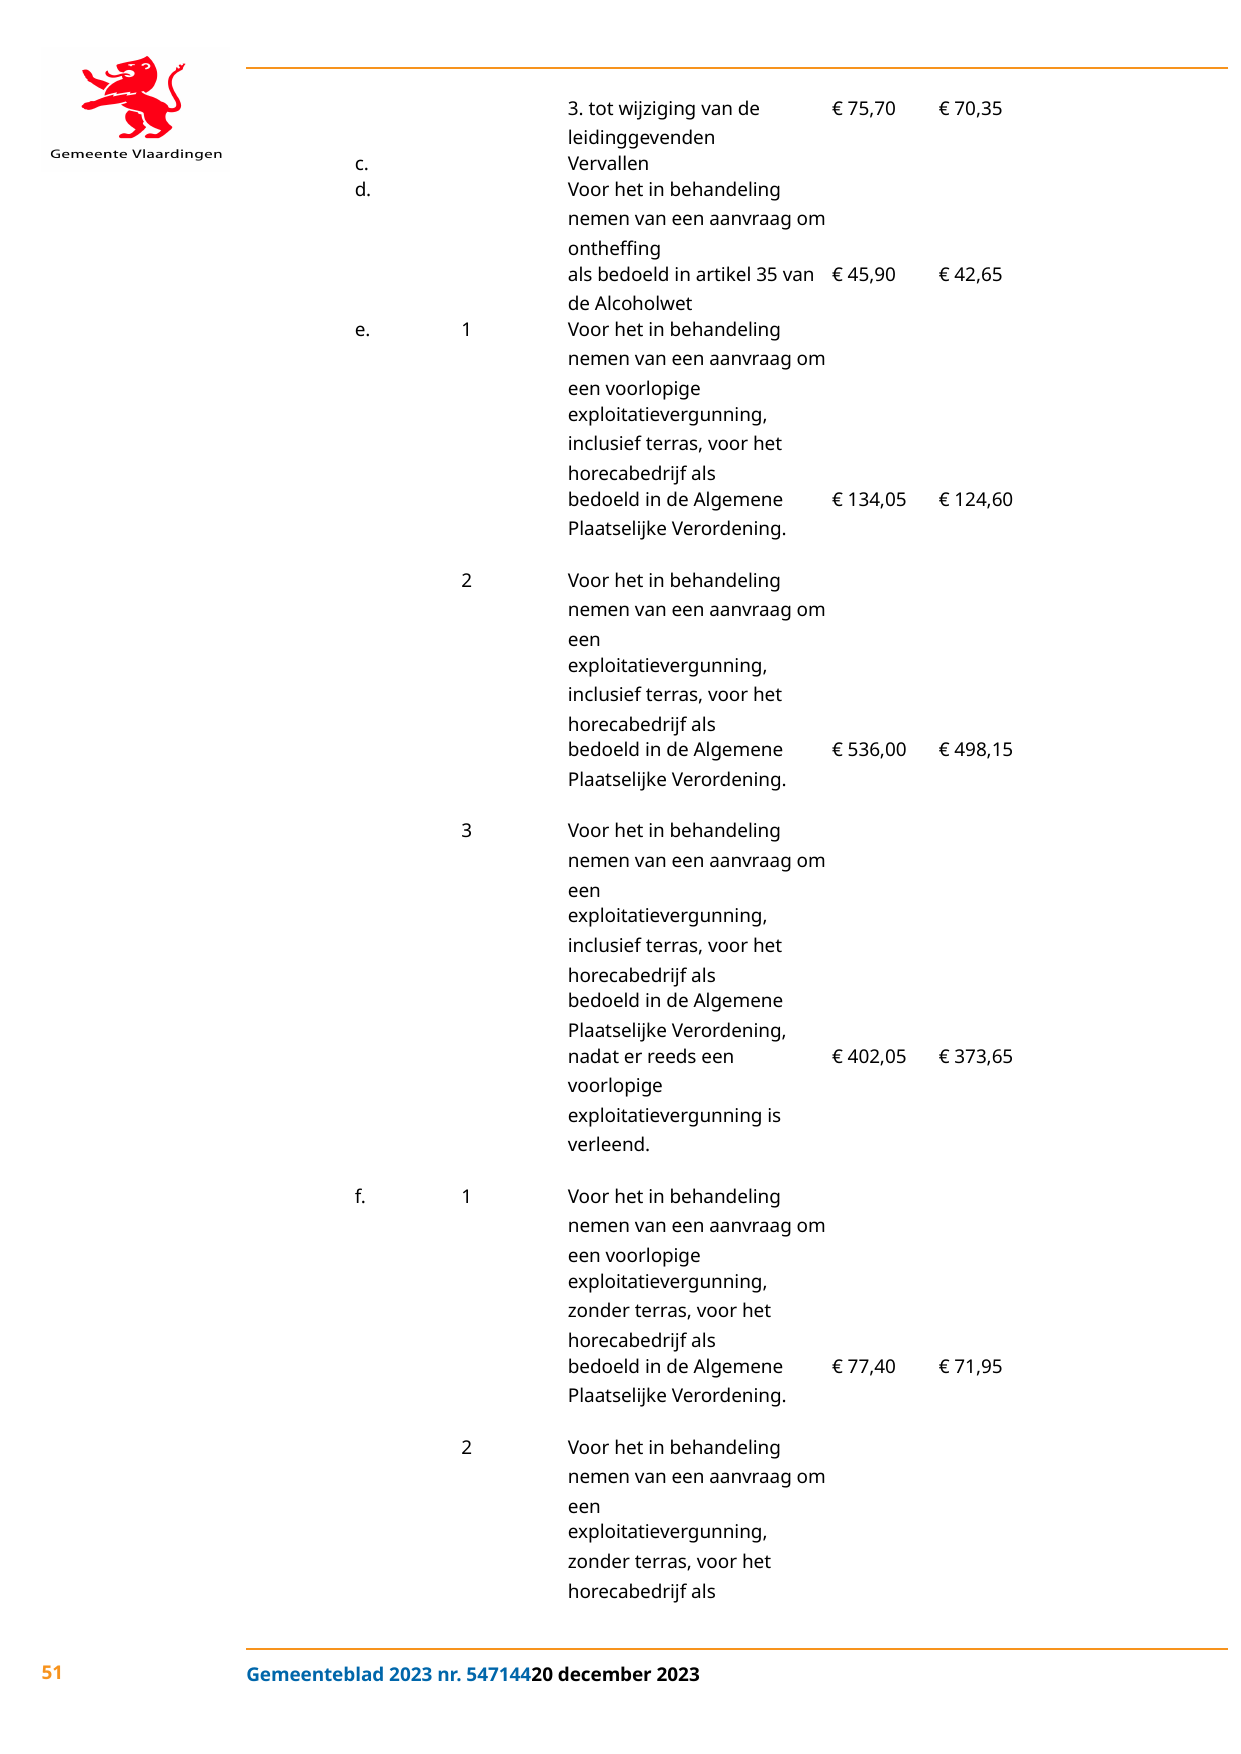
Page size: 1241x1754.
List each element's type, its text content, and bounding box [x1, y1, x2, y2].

table_cell [461, 737, 568, 792]
table_cell e. [355, 316, 461, 401]
table_cell [355, 1268, 461, 1353]
table_cell [248, 150, 354, 176]
table_cell [248, 1183, 354, 1268]
table_cell [355, 567, 461, 652]
table_cell Voor het in behandeling nemen van een aanvraag om ontheffing [568, 176, 832, 261]
table_cell [461, 150, 568, 176]
table_cell [939, 1157, 1045, 1183]
table_cell [939, 652, 1045, 737]
table_cell [1045, 988, 1152, 1043]
table_cell [355, 988, 461, 1043]
table_cell [248, 1353, 354, 1408]
table_cell [1045, 486, 1152, 541]
table_cell [939, 792, 1045, 818]
table_cell [355, 541, 461, 567]
table_cell [1045, 1043, 1152, 1157]
table_cell € 498,15 [939, 737, 1045, 792]
table_cell als bedoeld in artikel 35 van de Alcoholwet [568, 261, 832, 316]
table_cell [248, 95, 354, 150]
table_cell € 77,40 [832, 1353, 938, 1408]
table_cell Vervallen [568, 150, 832, 176]
table_cell € 70,35 [939, 95, 1045, 150]
table_cell [1045, 261, 1152, 316]
table_cell [355, 401, 461, 486]
table_cell bedoeld in de Algemene Plaatselijke Verordening, [568, 988, 832, 1043]
table_cell [355, 903, 461, 987]
table_cell [832, 1434, 938, 1519]
table_cell [355, 261, 461, 316]
table_cell [939, 316, 1045, 401]
table_cell bedoeld in de Algemene Plaatselijke Verordening. [568, 737, 832, 792]
table_cell [461, 1408, 568, 1434]
table_cell [832, 150, 938, 176]
table_cell 1 [461, 316, 568, 401]
table_cell € 402,05 [832, 1043, 938, 1157]
table_cell [832, 176, 938, 261]
table_cell [461, 903, 568, 987]
table_cell bedoeld in de Algemene Plaatselijke Verordening. [568, 486, 832, 541]
table_cell [939, 1408, 1045, 1434]
table_cell 3 [461, 818, 568, 903]
table_cell [461, 541, 568, 567]
table_cell [832, 316, 938, 401]
table_cell [832, 903, 938, 987]
table_cell [568, 1408, 832, 1434]
table_cell [939, 1268, 1045, 1353]
table_cell [1045, 316, 1152, 401]
table_cell [355, 818, 461, 903]
table_cell [832, 567, 938, 652]
table_cell [461, 95, 568, 150]
table_cell [355, 486, 461, 541]
table_cell [461, 176, 568, 261]
table_cell [832, 988, 938, 1043]
table_cell [248, 486, 354, 541]
table_cell [461, 261, 568, 316]
table_cell [248, 1434, 354, 1519]
table_cell 2 [461, 1434, 568, 1519]
table_cell [568, 541, 832, 567]
table_cell exploitatievergunning, zonder terras, voor het horecabedrijf als [568, 1268, 832, 1353]
table_cell Voor het in behandeling nemen van een aanvraag om een [568, 1434, 832, 1519]
table_cell [939, 903, 1045, 987]
table_cell [248, 652, 354, 737]
table_cell [832, 401, 938, 486]
table_cell 2 [461, 567, 568, 652]
table_cell [248, 541, 354, 567]
table_cell [461, 1519, 568, 1604]
table_cell [248, 316, 354, 401]
table_cell € 71,95 [939, 1353, 1045, 1408]
table_cell Voor het in behandeling nemen van een aanvraag om een voorlopige [568, 1183, 832, 1268]
table_cell [461, 988, 568, 1043]
table_cell [248, 792, 354, 818]
table_cell [939, 401, 1045, 486]
table_cell [1045, 176, 1152, 261]
table_cell exploitatievergunning, inclusief terras, voor het horecabedrijf als [568, 903, 832, 987]
table_cell [248, 261, 354, 316]
table_cell [832, 1519, 938, 1604]
table_cell 3. tot wijziging van de leidinggevenden [568, 95, 832, 150]
table_cell [355, 1519, 461, 1604]
table_cell [1045, 1353, 1152, 1408]
table_cell c. [355, 150, 461, 176]
table_cell [355, 1408, 461, 1434]
table_cell Voor het in behandeling nemen van een aanvraag om een [568, 818, 832, 903]
table_cell [832, 541, 938, 567]
table_cell [832, 1157, 938, 1183]
table_cell [1045, 1434, 1152, 1519]
table_cell € 124,60 [939, 486, 1045, 541]
picture [41, 47, 231, 172]
table_cell [248, 176, 354, 261]
table_cell [1045, 792, 1152, 818]
table_cell [355, 792, 461, 818]
table_cell [832, 1183, 938, 1268]
table_cell [1045, 567, 1152, 652]
table_cell [355, 652, 461, 737]
table_cell [1045, 737, 1152, 792]
table_cell [461, 1157, 568, 1183]
table_cell [568, 1157, 832, 1183]
table_cell [248, 567, 354, 652]
table_cell [461, 486, 568, 541]
table_cell [461, 792, 568, 818]
table_cell € 42,65 [939, 261, 1045, 316]
table_cell [1045, 1157, 1152, 1183]
table_cell [461, 1268, 568, 1353]
table_cell [939, 818, 1045, 903]
table_cell [461, 652, 568, 737]
table_cell d. [355, 176, 461, 261]
table_cell nadat er reeds een voorlopige exploitatievergunning is verleend. [568, 1043, 832, 1157]
table_cell [355, 1157, 461, 1183]
table_cell € 536,00 [832, 737, 938, 792]
table_cell Voor het in behandeling nemen van een aanvraag om een [568, 567, 832, 652]
table_cell exploitatievergunning, inclusief terras, voor het horecabedrijf als [568, 652, 832, 737]
table_cell [1045, 1268, 1152, 1353]
table_cell exploitatievergunning, zonder terras, voor het horecabedrijf als [568, 1519, 832, 1604]
table_cell € 75,70 [832, 95, 938, 150]
table_cell € 134,05 [832, 486, 938, 541]
table_cell [248, 1519, 354, 1604]
table_cell [832, 652, 938, 737]
table_cell [832, 792, 938, 818]
table_cell [1045, 401, 1152, 486]
table_cell [1045, 652, 1152, 737]
table_cell bedoeld in de Algemene Plaatselijke Verordening. [568, 1353, 832, 1408]
table_cell [248, 1043, 354, 1157]
table_cell [248, 737, 354, 792]
table_cell [1045, 541, 1152, 567]
table_cell [355, 1434, 461, 1519]
table_cell [939, 541, 1045, 567]
table_cell [248, 818, 354, 903]
table_cell [568, 792, 832, 818]
table_cell [1045, 903, 1152, 987]
table_cell [1045, 1408, 1152, 1434]
table_cell € 45,90 [832, 261, 938, 316]
table_cell [248, 1408, 354, 1434]
table_cell [355, 1043, 461, 1157]
table_cell [1045, 1183, 1152, 1268]
table_cell [355, 737, 461, 792]
table_cell [1045, 818, 1152, 903]
table_cell [461, 1353, 568, 1408]
table_cell [1045, 150, 1152, 176]
table_cell [939, 1434, 1045, 1519]
table_cell [355, 1353, 461, 1408]
table_cell [461, 1043, 568, 1157]
table_cell [248, 401, 354, 486]
table_cell [939, 150, 1045, 176]
table_cell [939, 1183, 1045, 1268]
table_cell Voor het in behandeling nemen van een aanvraag om een voorlopige [568, 316, 832, 401]
table_cell [939, 176, 1045, 261]
table_cell [461, 401, 568, 486]
table_cell [1045, 1519, 1152, 1604]
table_cell [832, 1268, 938, 1353]
table_cell 1 [461, 1183, 568, 1268]
table_cell [939, 567, 1045, 652]
table_cell [248, 1157, 354, 1183]
table_cell [832, 1408, 938, 1434]
table_cell [248, 903, 354, 987]
table_cell exploitatievergunning, inclusief terras, voor het horecabedrijf als [568, 401, 832, 486]
table_cell [832, 818, 938, 903]
table_cell [248, 1268, 354, 1353]
table_cell [939, 1519, 1045, 1604]
table_cell € 373,65 [939, 1043, 1045, 1157]
table_cell [355, 95, 461, 150]
table_cell [939, 988, 1045, 1043]
table_cell [1045, 95, 1152, 150]
table_cell f. [355, 1183, 461, 1268]
table_cell [248, 988, 354, 1043]
